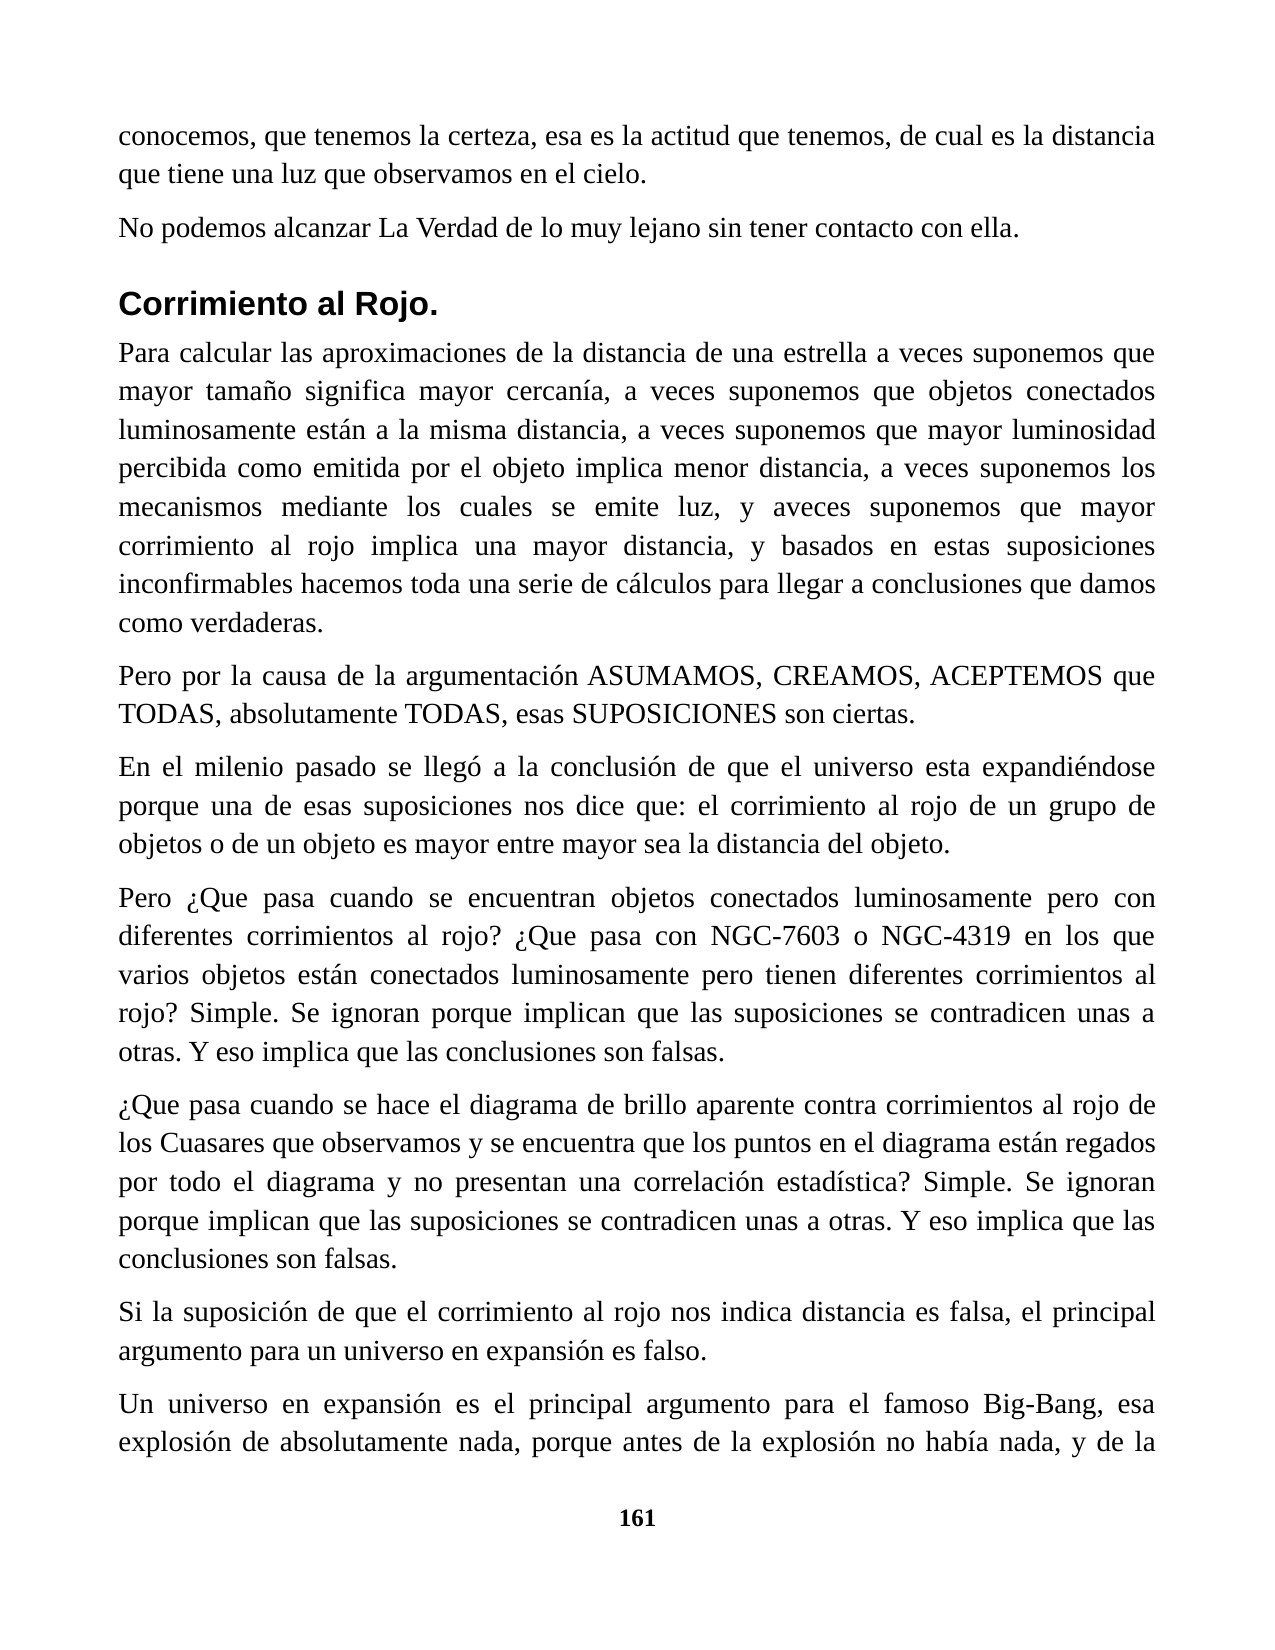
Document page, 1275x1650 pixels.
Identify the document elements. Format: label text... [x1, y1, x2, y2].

text Un universo en expansión es el principal argumento para el famoso Big-Bang, esa explosión de absolutamente nada, porque antes de la explosión no había nada, y de la [118, 1386, 1157, 1458]
text No podemos alcanzar La Verdad de lo muy lejano sin tener contacto con ella. [118, 210, 1157, 243]
text Para calcular las aproximaciones de la distancia de una estrella a veces suponemos que mayor tamaño significa mayor cercanía, a veces suponemos que objetos conectados luminosamente están a la misma distancia, a veces suponemos que mayor luminosidad percibida como emitida por el objeto implica menor distancia, a veces suponemos los mecanismos mediante los cuales se emite luz, y aveces suponemos que mayor corrimiento al rojo implica una mayor distancia, y basados en estas suposiciones inconfirmables hacemos toda una serie de cálculos para llegar a conclusiones que damos como verdaderas. [118, 335, 1157, 638]
text Pero ¿Que pasa cuando se encuentran objetos conectados luminosamente pero con diferentes corrimientos al rojo? ¿Que pasa con NGC-7603 o NGC-4319 en los que varios objetos están conectados luminosamente pero tienen diferentes corrimientos al rojo? Simple. Se ignoran porque implican que las suposiciones se contradicen unas a otras. Y eso implica que las conclusiones son falsas. [118, 880, 1157, 1067]
subtitle Corrimiento al Rojo. [118, 284, 1157, 322]
text conocemos, que tenemos la certeza, esa es la actitud que tenemos, de cual es la distancia que tiene una luz que observamos en el cielo. [118, 118, 1157, 190]
text En el milenio pasado se llegó a la conclusión de que el universo esta expandiéndose porque una de esas suposiciones nos dice que: el corrimiento al rojo de un grupo de objetos o de un objeto es mayor entre mayor sea la distancia del objeto. [118, 749, 1157, 860]
text Pero por la causa de la argumentación ASUMAMOS, CREAMOS, ACEPTEMOS que TODAS, absolutamente TODAS, esas SUPOSICIONES son ciertas. [118, 658, 1157, 730]
text ¿Que pasa cuando se hace el diagrama de brillo aparente contra corrimientos al rojo de los Cuasares que observamos y se encuentra que los puntos en el diagrama están regados por todo el diagrama y no presentan una correlación estadística? Simple. Se ignoran porque implican que las suposiciones se contradicen unas a otras. Y eso implica que las conclusiones son falsas. [118, 1087, 1157, 1275]
text Si la suposición de que el corrimiento al rojo nos indica distancia es falsa, el principal argumento para un universo en expansión es falso. [118, 1294, 1157, 1366]
